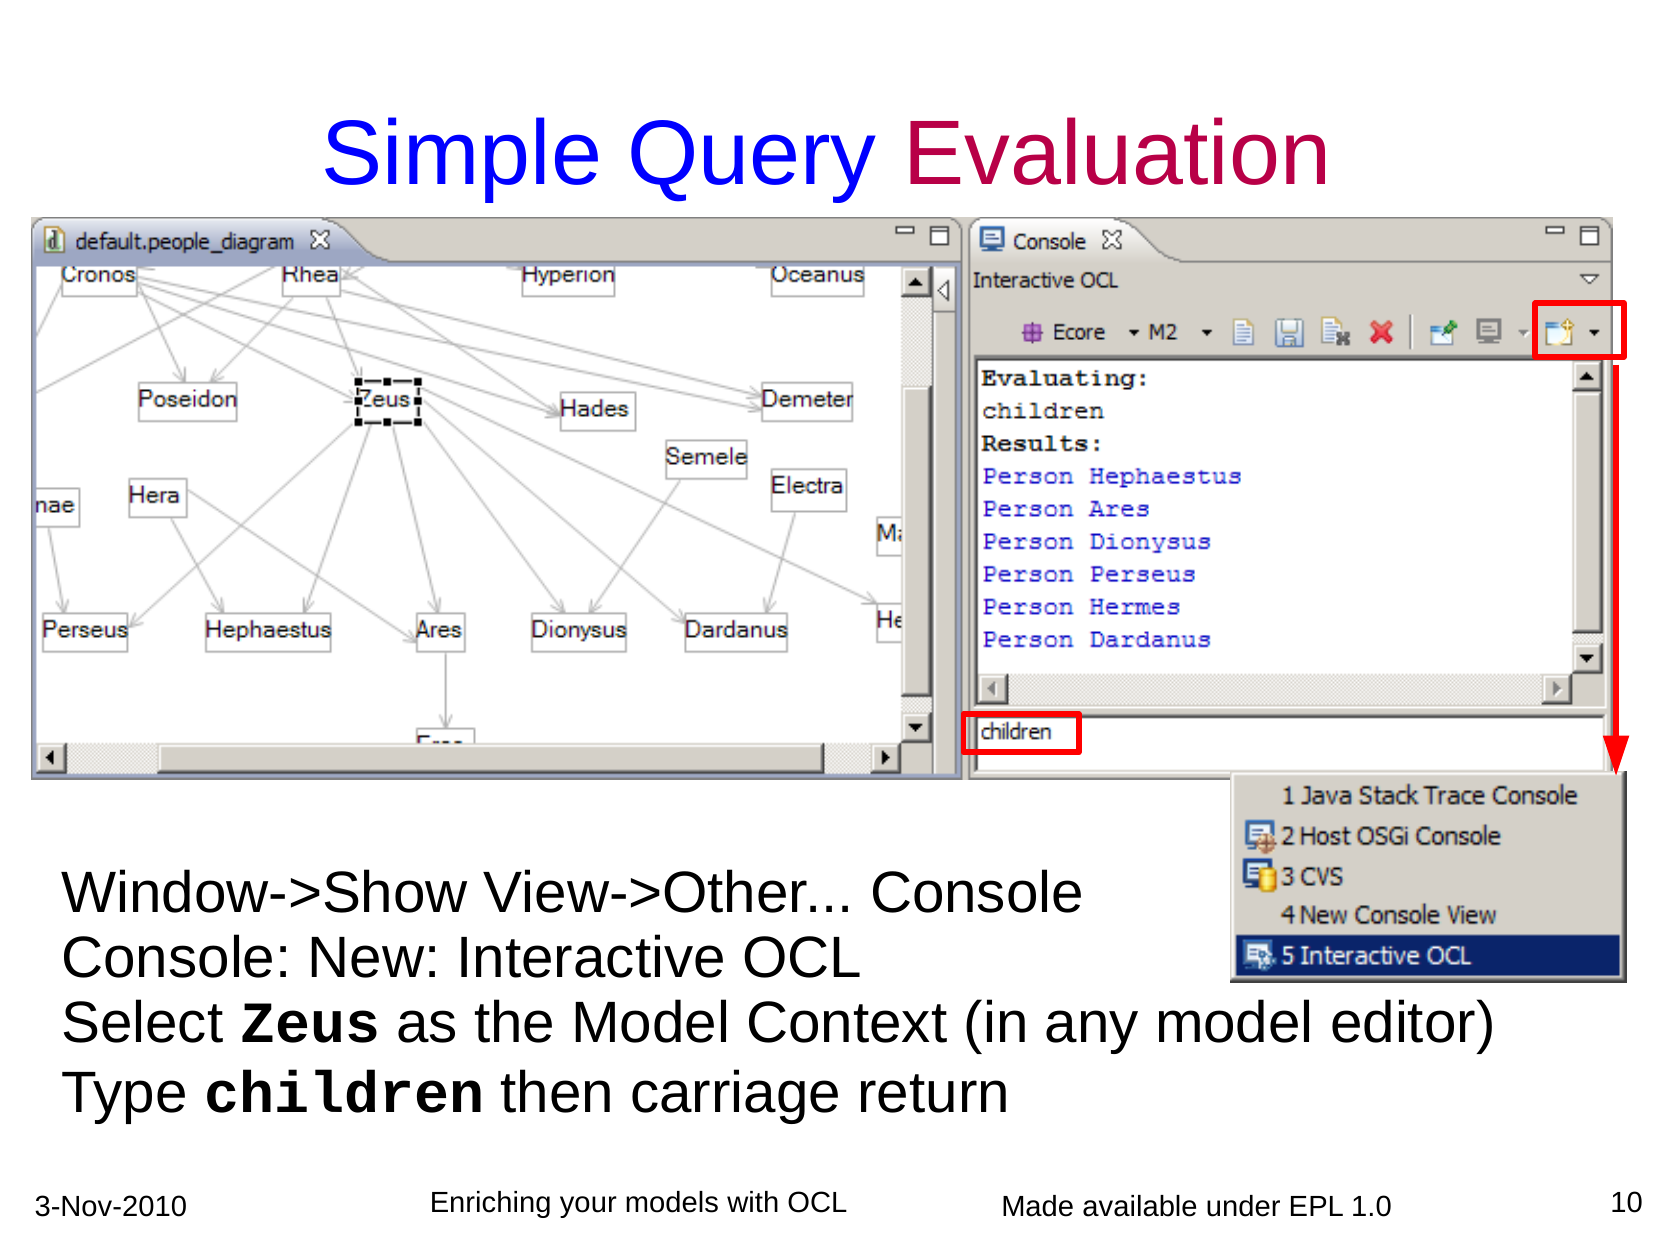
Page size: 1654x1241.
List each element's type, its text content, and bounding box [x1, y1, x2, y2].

list Window->Show View->Other... Console Console: New: Interactive OCL Select Zeus as the Model Context (in any model editor) Type children then carriage return [61, 859, 1582, 1133]
picture [1538, 306, 1613, 354]
title Simple Query Evaluation [82, 49, 1571, 257]
picture [31, 217, 1627, 983]
